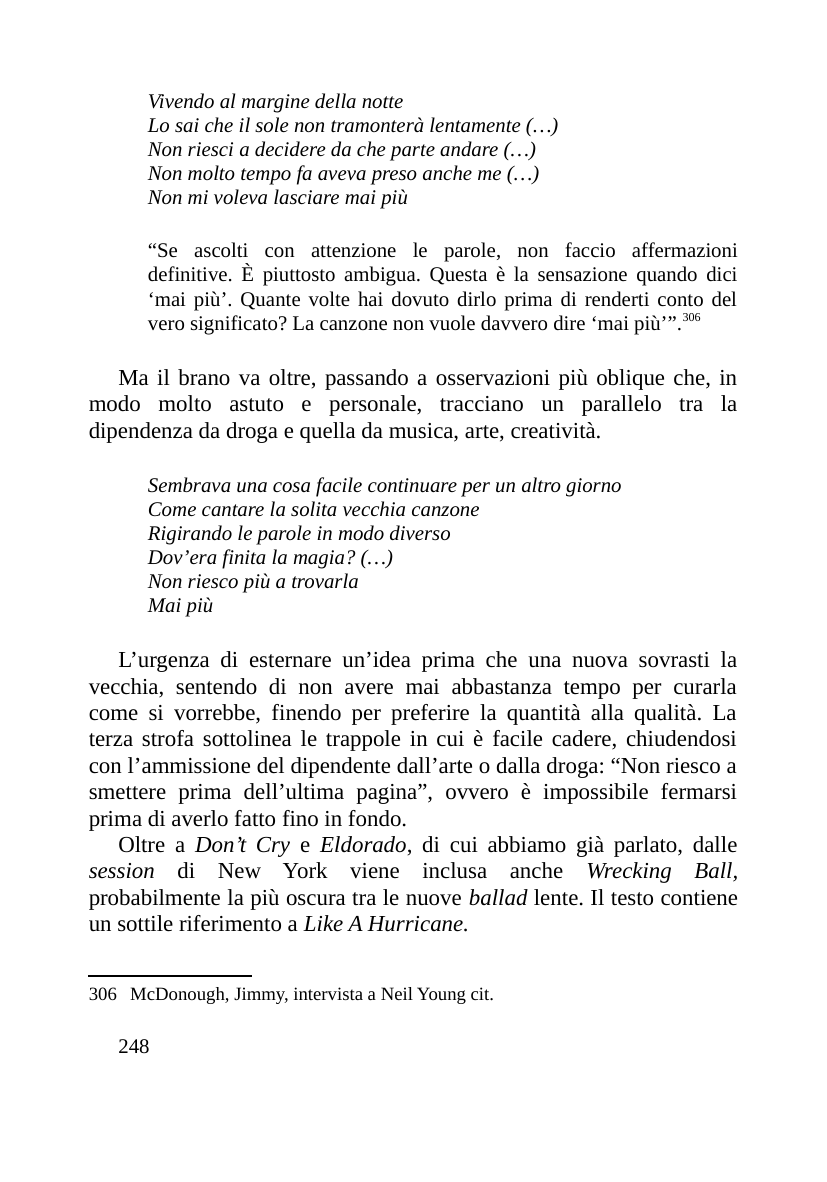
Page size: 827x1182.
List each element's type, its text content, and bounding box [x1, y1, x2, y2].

text Non molto tempo fa aveva preso anche me (…) [88, 161, 738, 185]
text McDonough, Jimmy, intervista a Neil Young cit. [88, 982, 738, 1004]
text Lo sai che il sole non tramonterà lentamente (…) [88, 113, 738, 137]
text Sembrava una cosa facile continuare per un altro giorno [88, 473, 738, 497]
text Vivendo al margine della notte [88, 88, 738, 113]
text Ma il brano va oltre, passando a osservazioni più oblique che, in modo molto astuto e personale, tracciano un parallelo tra la dipendenza da droga e quella da musica, arte, creatività. [88, 364, 738, 443]
text L’urgenza di esternare un’idea prima che una nuova sovrasti la vecchia, sentendo di non avere mai abbastanza tempo per curarla come si vorrebbe, finendo per preferire la quantità alla qualità. La terza strofa sottolinea le trappole in cui è facile cadere, chiudendosi con l’ammissione del dipendente dall’arte o dalla droga: “Non riesco a smettere prima dell’ultima pagina”, ovvero è impossibile fermarsi prima di averlo fatto fino in fondo. [88, 646, 738, 831]
text Oltre a Don’t Cry e Eldorado, di cui abbiamo già parlato, dalle session di New York viene inclusa anche Wrecking Ball, probabilmente la più oscura tra le nuove ballad lente. Il testo contiene un sottile riferimento a Like A Hurricane. [88, 831, 738, 936]
text Come cantare la solita vecchia canzone [88, 497, 738, 521]
text Non riesco più a trovarla [88, 569, 738, 593]
text “Se ascolti con attenzione le parole, non faccio affermazioni definitive. È piuttosto ambigua. Questa è la sensazione quando dici ‘mai più’. Quante volte hai dovuto dirlo prima di renderti conto del vero significato? La canzone non vuole davvero dire ‘mai più’”. [148, 238, 738, 334]
text Non mi voleva lasciare mai più [88, 185, 738, 209]
text Non riesci a decidere da che parte andare (…) [88, 137, 738, 161]
text Mai più [88, 593, 738, 617]
text Dov’era finita la magia? (…) [88, 545, 738, 569]
text Rigirando le parole in modo diverso [88, 521, 738, 545]
